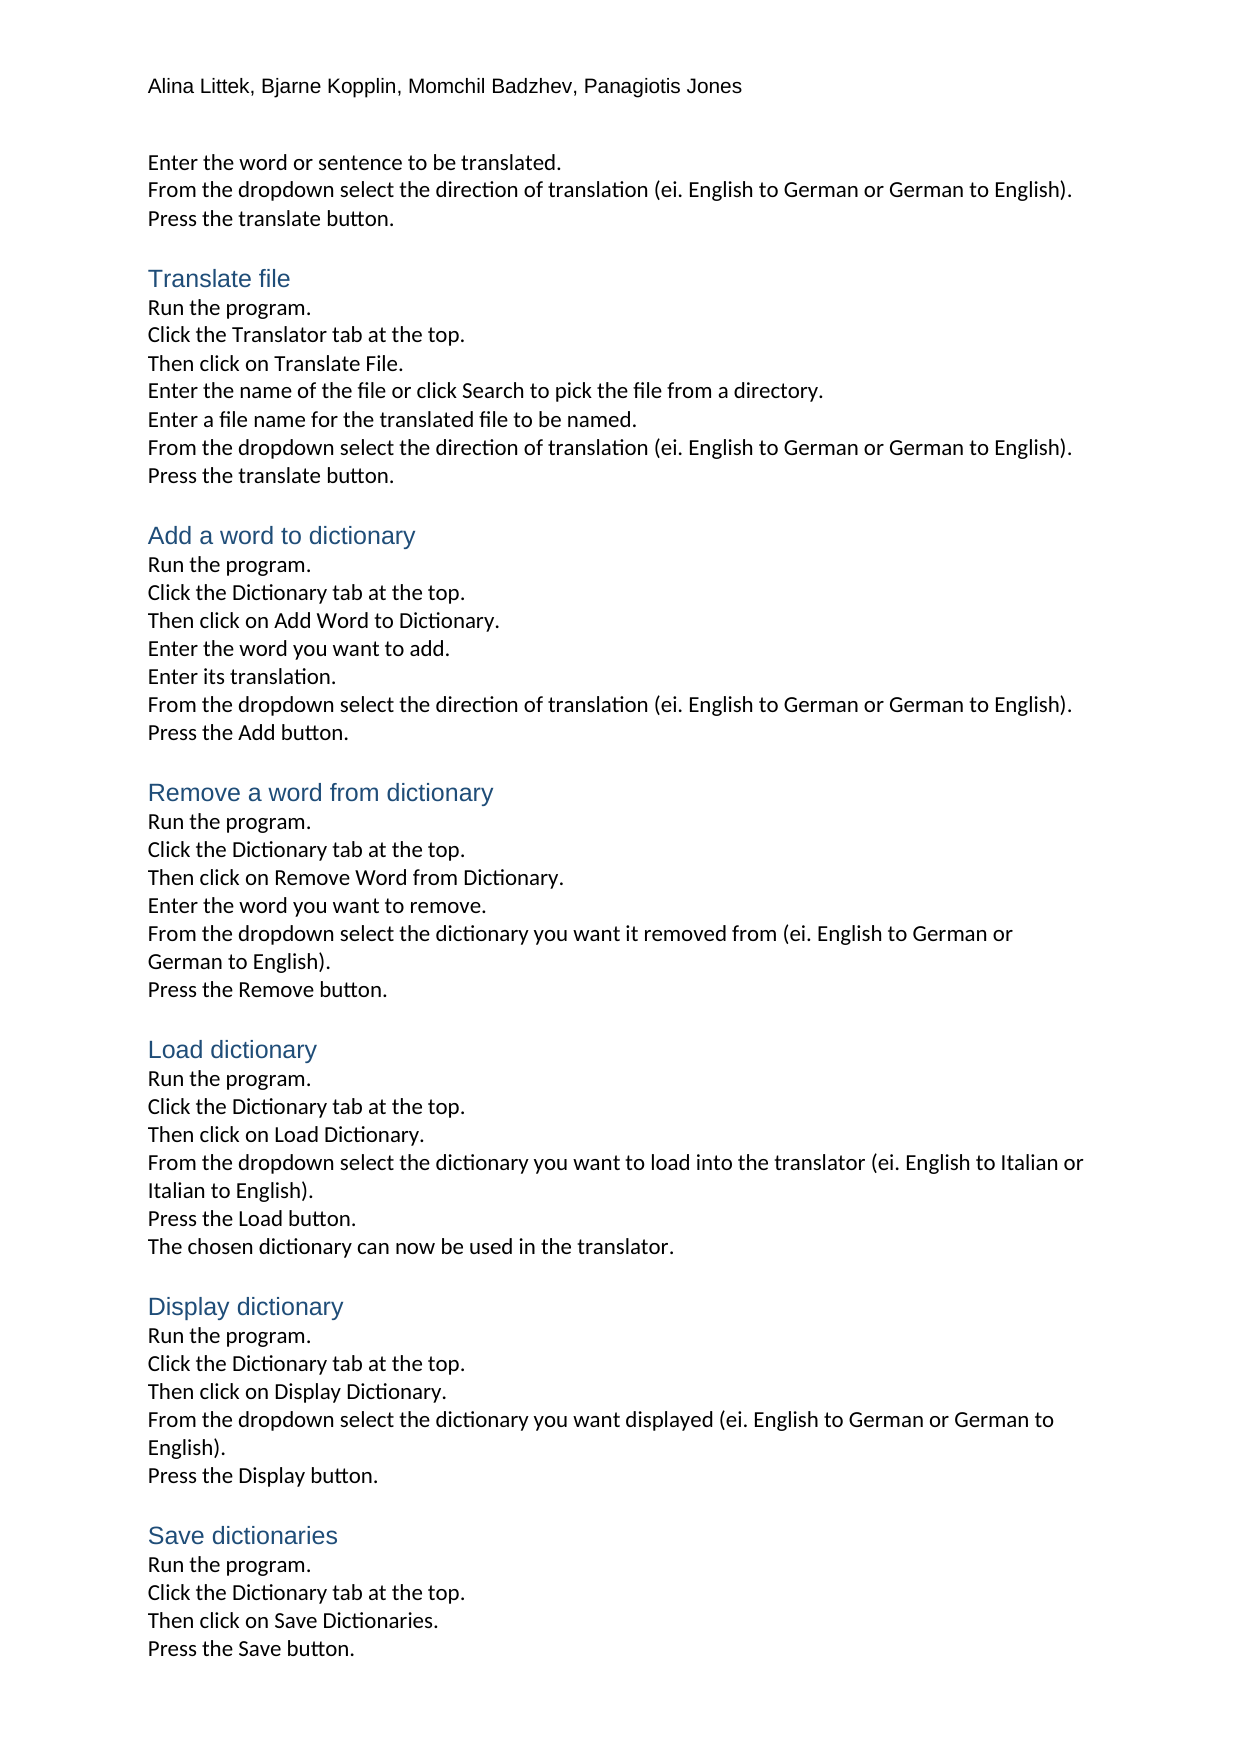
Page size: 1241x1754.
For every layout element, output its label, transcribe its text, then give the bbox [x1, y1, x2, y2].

text Run the program. [148, 293, 1093, 321]
subtitle Add a word to dictionary [148, 521, 1093, 550]
text Press the Display button. [148, 1461, 1093, 1489]
subtitle Display dictionary [148, 1292, 1093, 1321]
text From the dropdown select the dictionary you want to load into the translator (ei. English to Italian or Italian to English). [148, 1148, 1093, 1204]
text Then click on Save Dictionaries. [148, 1606, 1093, 1634]
text Run the program. [148, 807, 1093, 835]
text Run the program. [148, 550, 1093, 578]
text Press the Remove button. [148, 975, 1093, 1003]
text Run the program. [148, 1321, 1093, 1349]
text Click the Dictionary tab at the top. [148, 1349, 1093, 1377]
text Click the Dictionary tab at the top. [148, 835, 1093, 863]
text Press the Add button. [148, 718, 1093, 746]
text From the dropdown select the direction of translation (ei. English to German or German to English). [148, 176, 1093, 204]
subtitle Save dictionaries [148, 1521, 1093, 1550]
text Click the Translator tab at the top. [148, 321, 1093, 349]
text Enter its translation. [148, 662, 1093, 690]
text Click the Dictionary tab at the top. [148, 578, 1093, 606]
text The chosen dictionary can now be used in the translator. [148, 1232, 1093, 1260]
text Enter a file name for the translated file to be named. [148, 405, 1093, 433]
text Enter the word you want to add. [148, 634, 1093, 662]
text Enter the name of the file or click Search to pick the file from a directory. [148, 377, 1093, 405]
text Then click on Display Dictionary. [148, 1377, 1093, 1405]
text Run the program. [148, 1550, 1093, 1578]
text Press the Save button. [148, 1634, 1093, 1662]
subtitle Translate file [148, 264, 1093, 293]
text Then click on Add Word to Dictionary. [148, 606, 1093, 634]
text From the dropdown select the direction of translation (ei. English to German or German to English). [148, 433, 1093, 461]
text Press the Load button. [148, 1204, 1093, 1232]
text From the dropdown select the direction of translation (ei. English to German or German to English). [148, 690, 1093, 718]
text Click the Dictionary tab at the top. [148, 1092, 1093, 1120]
text Enter the word or sentence to be translated. [148, 148, 1093, 176]
text Press the translate button. [148, 204, 1093, 232]
text Click the Dictionary tab at the top. [148, 1578, 1093, 1606]
subtitle Remove a word from dictionary [148, 778, 1093, 807]
text Then click on Translate File. [148, 349, 1093, 377]
text Then click on Remove Word from Dictionary. [148, 863, 1093, 891]
text From the dropdown select the dictionary you want displayed (ei. English to German or German to English). [148, 1405, 1093, 1461]
text Run the program. [148, 1064, 1093, 1092]
subtitle Load dictionary [148, 1035, 1093, 1064]
text From the dropdown select the dictionary you want it removed from (ei. English to German or German to English). [148, 919, 1093, 975]
text Then click on Load Dictionary. [148, 1120, 1093, 1148]
text Enter the word you want to remove. [148, 891, 1093, 919]
text Press the translate button. [148, 461, 1093, 489]
